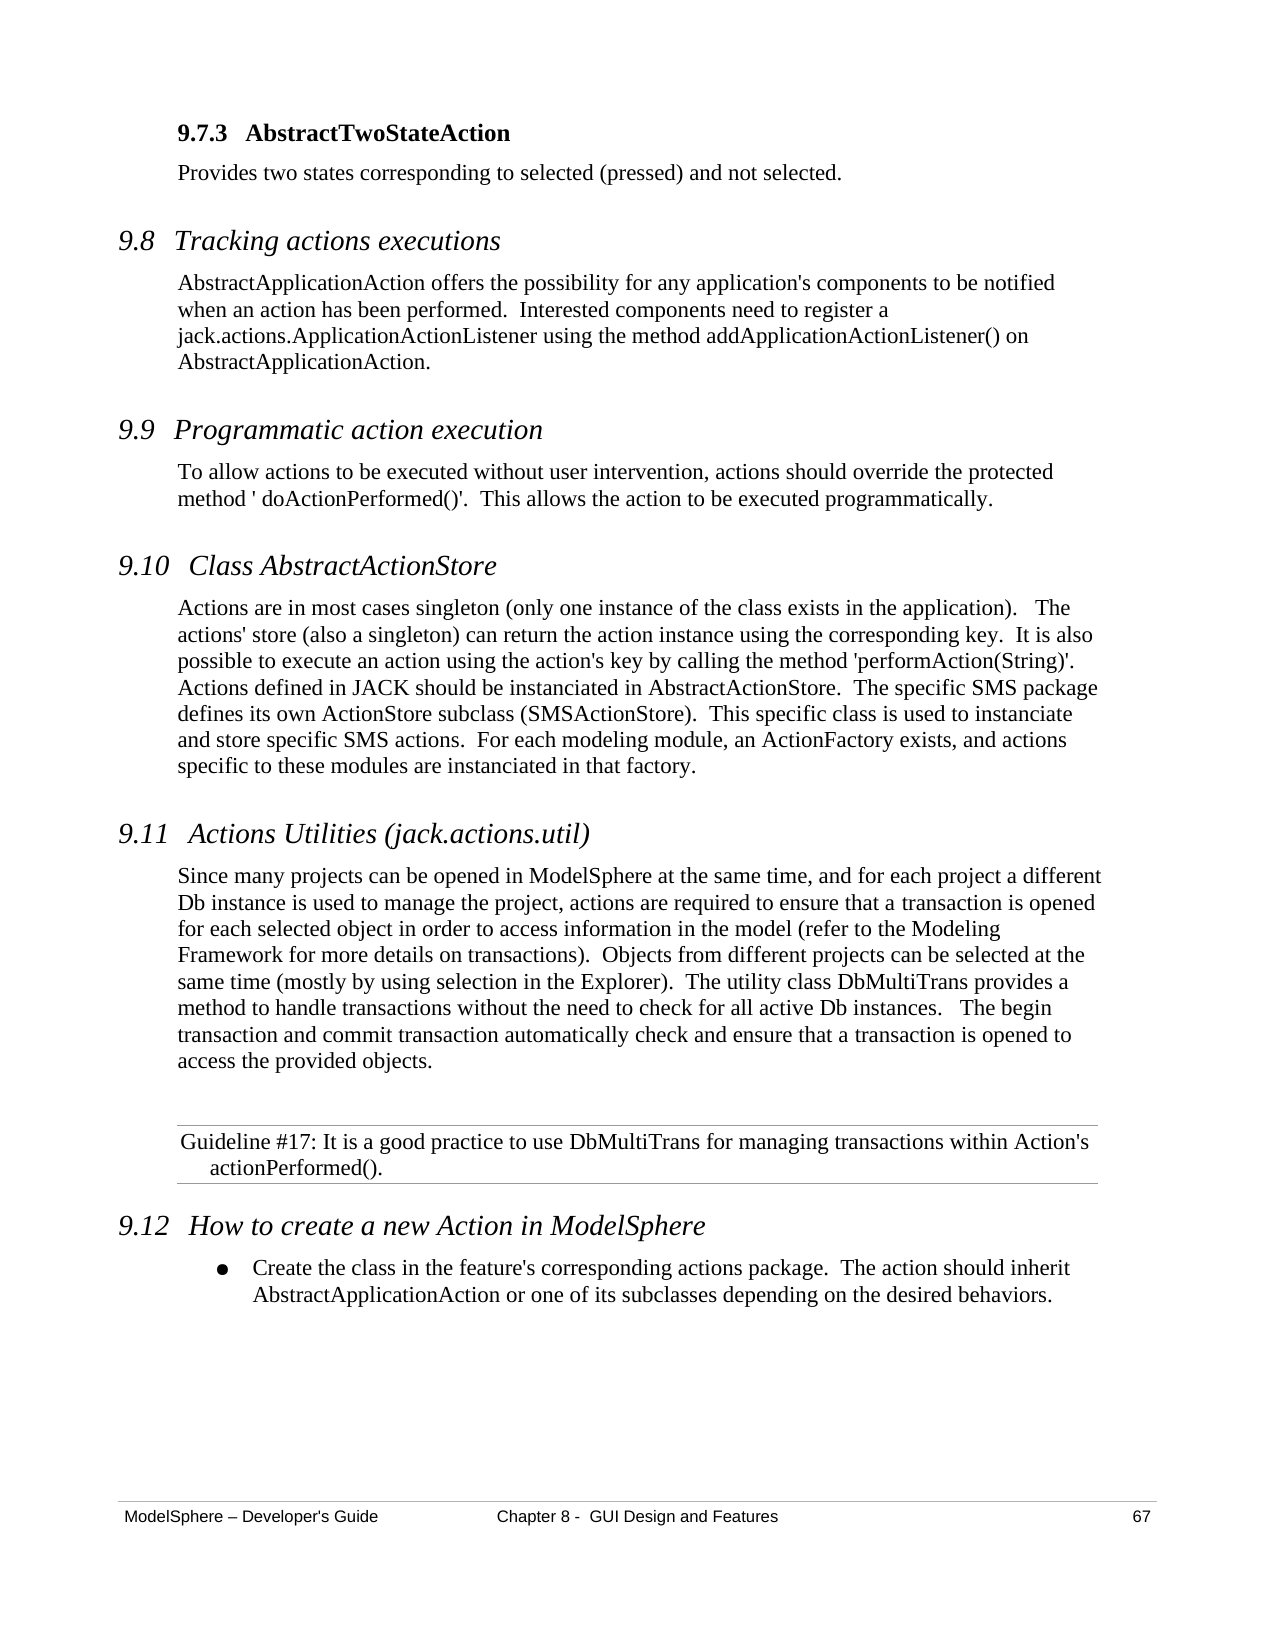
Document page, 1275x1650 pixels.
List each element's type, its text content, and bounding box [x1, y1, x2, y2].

subtitle Class AbstractActionStore [118, 548, 1157, 582]
text Since many projects can be opened in ModelSphere at the same time, and for each project a different Db instance is used to manage the project, actions are required to ensure that a transaction is opened for each selected object in order to access information in the model (refer to the Modeling Framework for more details on transactions). Objects from different projects can be selected at the same time (mostly by using selection in the Explorer). The utility class DbMultiTrans provides a method to handle transactions without the need to check for all active Db instances. The begin transaction and commit transaction automatically check and ensure that a transaction is opened to access the provided objects. [177, 862, 1109, 1073]
list Create the class in the feature's corresponding actions package. The action should inherit AbstractApplicationAction or one of its subclasses depending on the desired behaviors. [215, 1254, 1109, 1307]
text AbstractApplicationAction offers the possibility for any application's components to be notified when an action has been performed. Interested components need to register a jack.actions.ApplicationActionListener using the method addApplicationActionListener() on AbstractApplicationAction. [177, 269, 1109, 375]
subtitle Actions Utilities (jack.actions.util) [118, 816, 1157, 850]
subtitle How to create a new Action in ModelSphere [118, 1208, 1157, 1242]
list It is a good practice to use DbMultiTrans for managing transactions within Action's actionPerformed(). [177, 1126, 1098, 1183]
text To allow actions to be executed without user intervention, actions should override the protected method ' doActionPerformed()'. This allows the action to be executed programmatically. [177, 458, 1109, 511]
subtitle Programmatic action execution [118, 412, 1157, 446]
subtitle AbstractTwoStateAction [118, 118, 1157, 147]
subtitle Tracking actions executions [118, 223, 1157, 257]
text Provides two states corresponding to selected (pressed) and not selected. [177, 159, 1109, 186]
text Actions are in most cases singleton (only one instance of the class exists in the application). The actions' store (also a singleton) can return the action instance using the corresponding key. It is also possible to execute an action using the action's key by calling the method 'performAction(String)'. Actions defined in JACK should be instanciated in AbstractActionStore. The specific SMS package defines its own ActionStore subclass (SMSActionStore). This specific class is used to instanciate and store specific SMS actions. For each modeling module, an ActionFactory exists, and actions specific to these modules are instanciated in that factory. [177, 594, 1109, 779]
